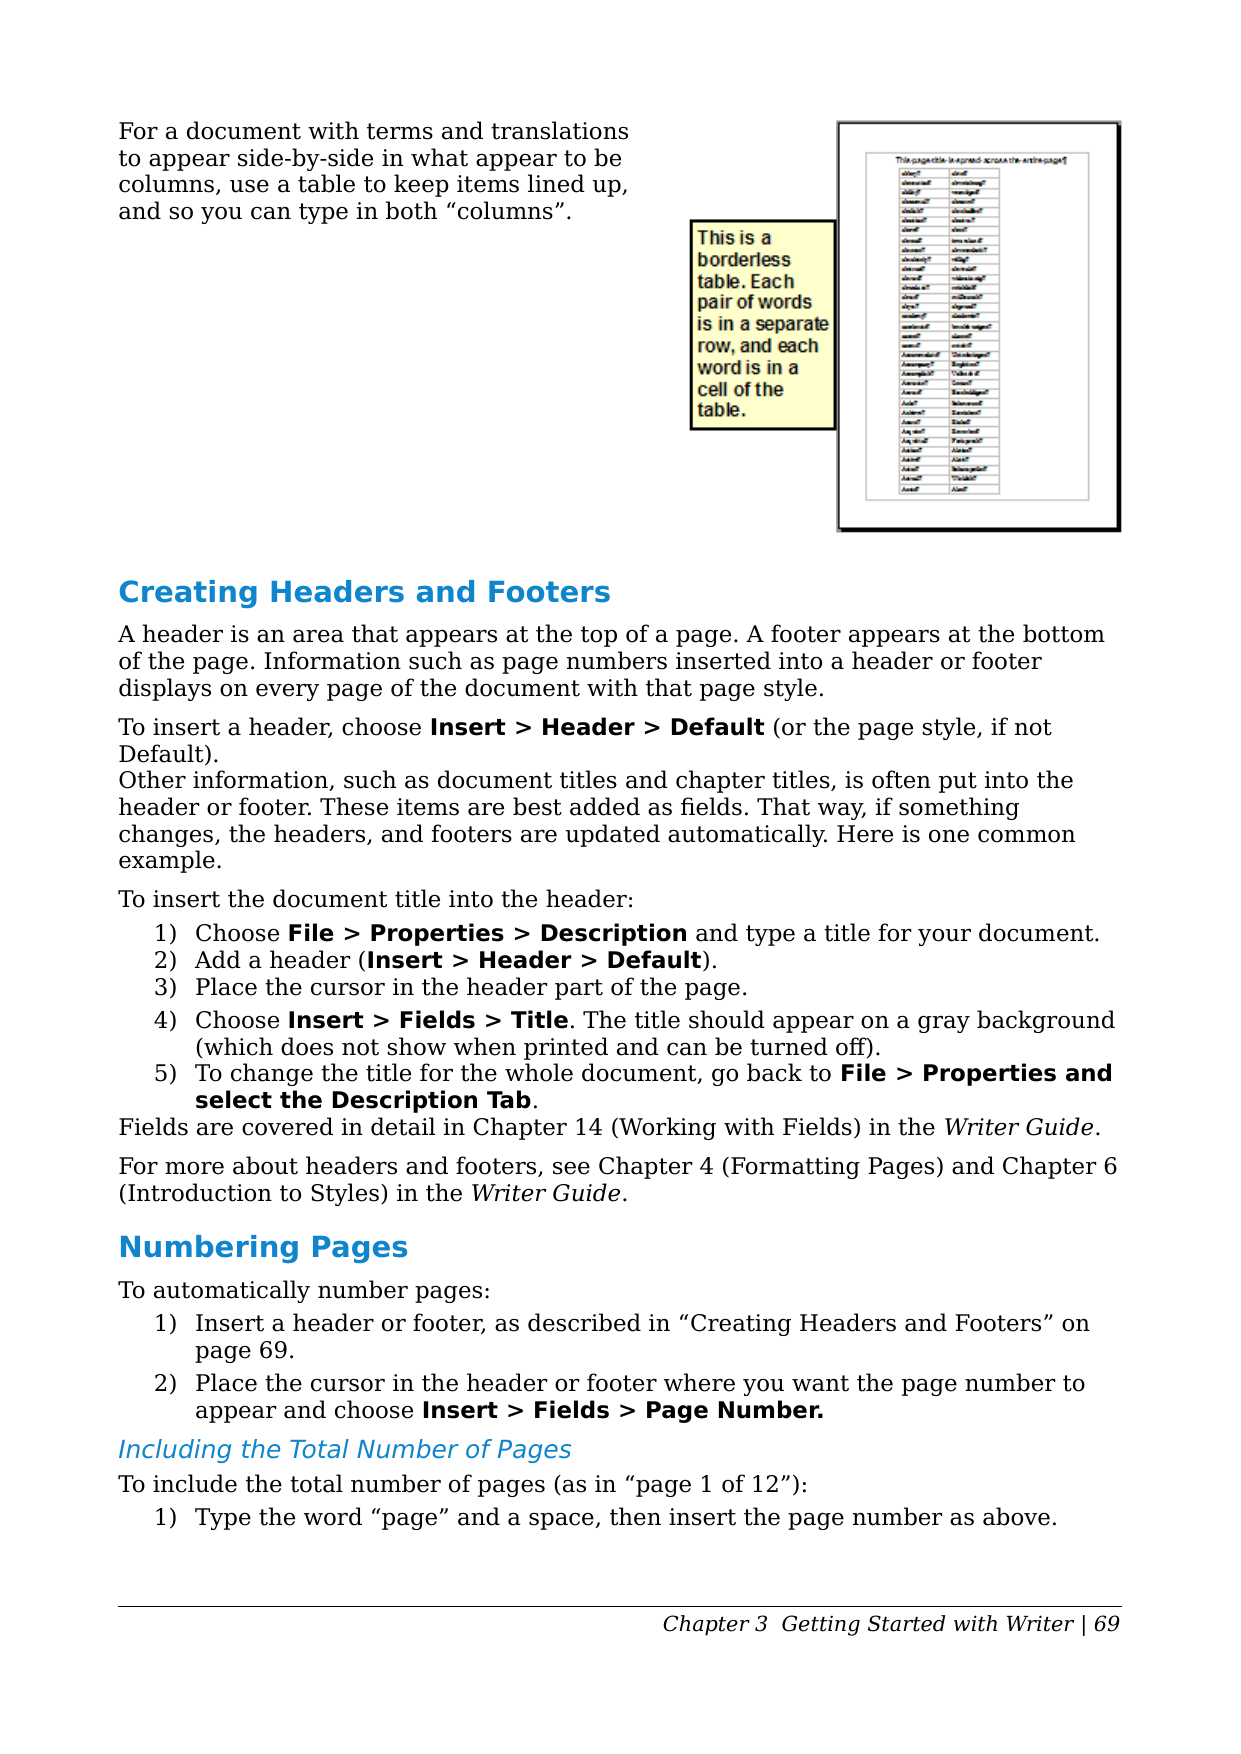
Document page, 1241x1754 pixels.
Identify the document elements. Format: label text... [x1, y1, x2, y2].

subtitle Creating Headers and Footers [118, 575, 1122, 609]
list Choose Insert > Fields > Title. The title should appear on a gray background (which does not show when printed and can be turned off). [177, 1007, 1122, 1060]
subtitle Numbering Pages [118, 1231, 1122, 1265]
text Other information, such as document titles and chapter titles, is often put into the header or footer. These items are best added as fields. That way, if something changes, the headers, and footers are updated automatically. Here is one common example. [118, 767, 1122, 874]
list To insert the document title into the header: [118, 887, 1122, 913]
text Fields are covered in detail in Chapter 14 (Working with Fields) in the Writer Guide. [118, 1114, 1122, 1141]
table_cell [651, 118, 1126, 563]
text To insert a header, choose Insert > Header > Default (or the page style, if not Default). [118, 714, 1122, 767]
list To include the total number of pages (as in “page 1 of 12”): [118, 1471, 1122, 1497]
list To automatically number pages: [118, 1277, 1122, 1304]
list To change the title for the whole document, go back to File > Properties and select the Description Tab. [177, 1060, 1122, 1114]
list Insert a header or footer, as described in “Creating Headers and Footers” on page 70. [177, 1310, 1122, 1363]
list Place the cursor in the header part of the page. [177, 974, 1122, 1000]
subtitle Including the Total Number of Pages [118, 1435, 1122, 1464]
picture [687, 118, 1126, 534]
table_cell For a document with terms and translations to appear side-by-side in what appear to be columns, use a table to keep items lined up, and so you can type in both “columns”. [118, 118, 651, 563]
list Place the cursor in the header or footer where you want the page number to appear and choose Insert > Fields > Page Number. [177, 1370, 1122, 1423]
list Add a header (Insert > Header > Default). [177, 947, 1122, 974]
text A header is an area that appears at the top of a page. A footer appears at the bottom of the page. Information such as page numbers inserted into a header or footer displays on every page of the document with that page style. [118, 621, 1122, 701]
list Type the word “page” and a space, then insert the page number as above. [177, 1504, 1122, 1531]
list Choose File > Properties > Description and type a title for your document. [177, 920, 1122, 947]
text For more about headers and footers, see Chapter 4 (Formatting Pages) and Chapter 6 (Introduction to Styles) in the Writer Guide. [118, 1153, 1122, 1206]
